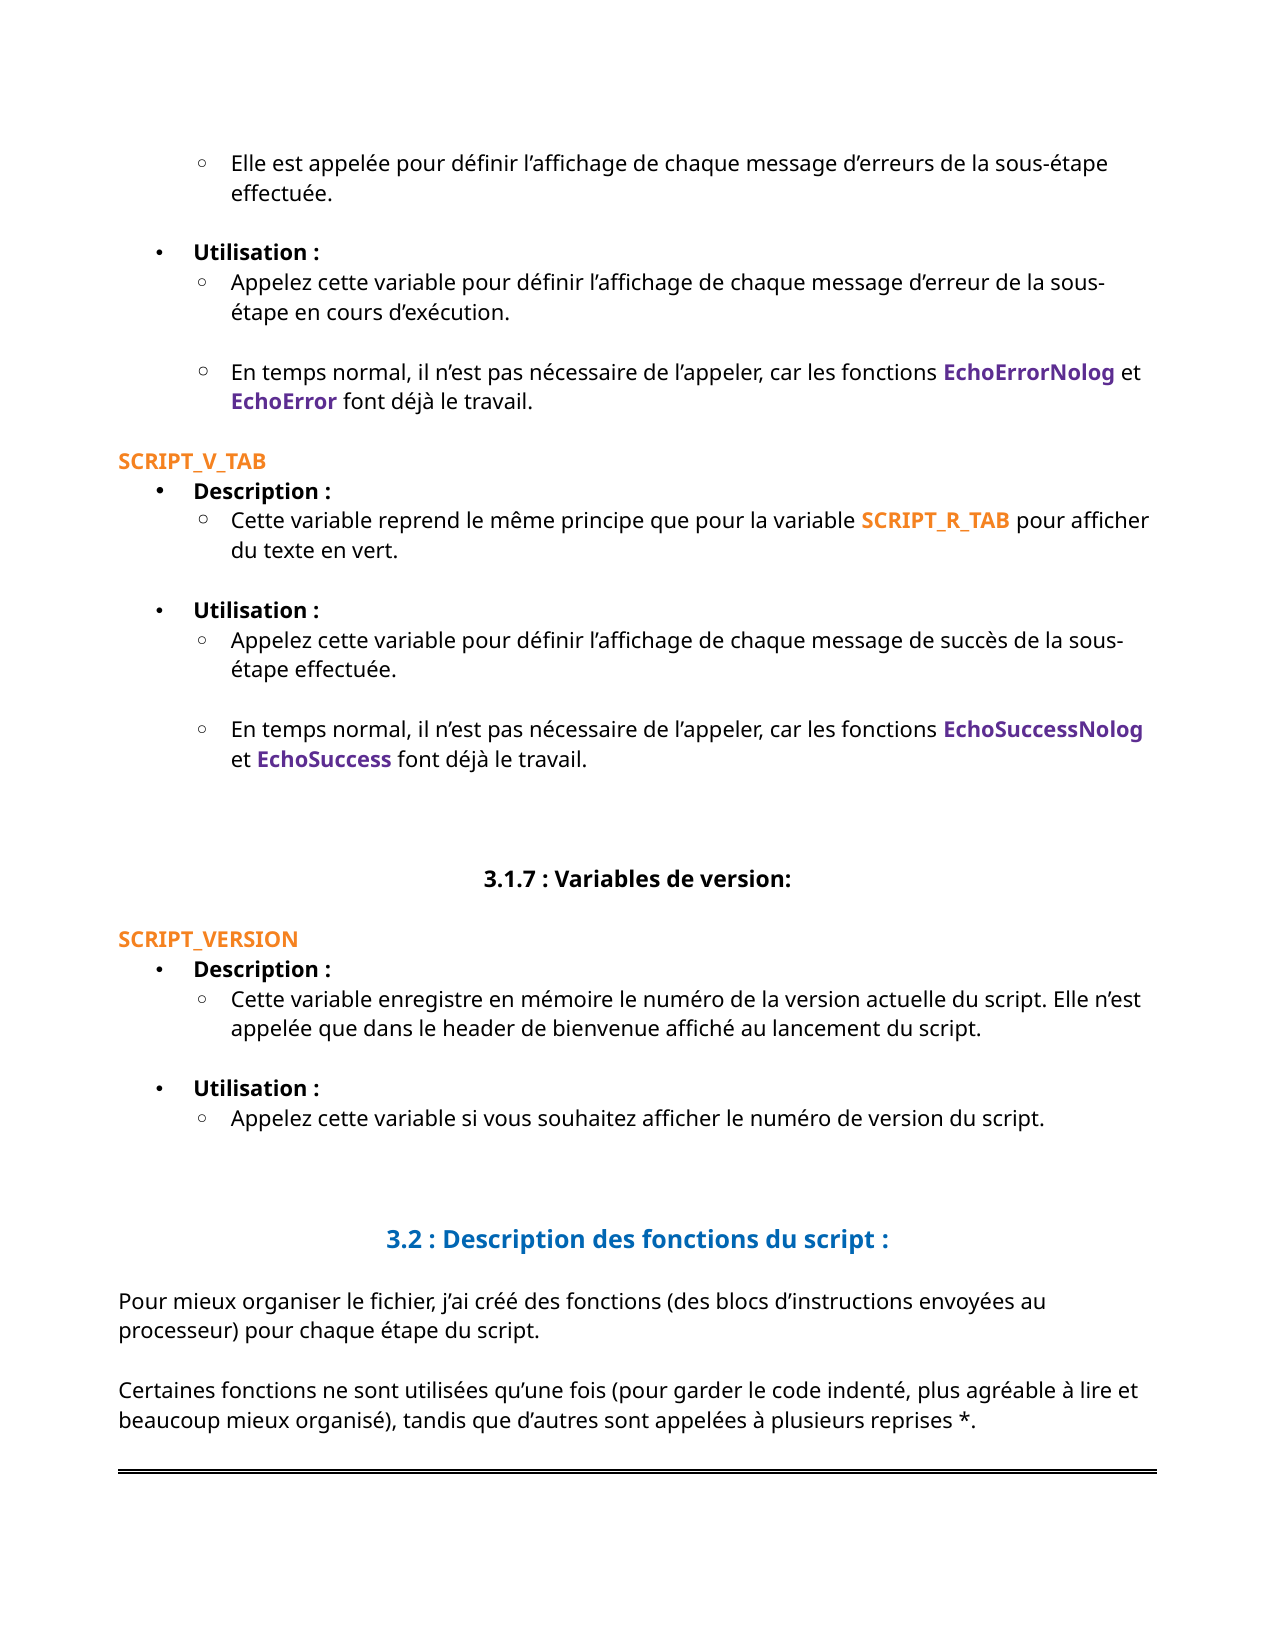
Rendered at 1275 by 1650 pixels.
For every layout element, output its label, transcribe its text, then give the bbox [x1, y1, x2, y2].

text Certaines fonctions ne sont utilisées qu’une fois (pour garder le code indenté, plus agréable à lire et beaucoup mieux organisé), tandis que d’autres sont appelées à plusieurs reprises *. [118, 1375, 1157, 1435]
list En temps normal, il n’est pas nécessaire de l’appeler, car les fonctions EchoErrorNolog et EchoError font déjà le travail. [193, 356, 1157, 416]
text Pour mieux organiser le fichier, j’ai créé des fonctions (des blocs d’instructions envoyées au processeur) pour chaque étape du script. [118, 1286, 1157, 1345]
list Utilisation : [156, 237, 1157, 267]
list Utilisation : [156, 595, 1157, 624]
list Appelez cette variable si vous souhaitez afficher le numéro de version du script. [193, 1103, 1157, 1132]
text SCRIPT_VERSION [118, 924, 1157, 954]
list En temps normal, il n’est pas nécessaire de l’appeler, car les fonctions EchoSuccessNolog et EchoSuccess font déjà le travail. [193, 714, 1157, 773]
list Description : [156, 476, 1157, 505]
list Utilisation : [156, 1073, 1157, 1103]
text 3.2 : Description des fonctions du script : [118, 1222, 1157, 1256]
list Cette variable reprend le même principe que pour la variable SCRIPT_R_TAB pour afficher du texte en vert. [193, 505, 1157, 565]
list Cette variable enregistre en mémoire le numéro de la version actuelle du script. Elle n’est appelée que dans le header de bienvenue affiché au lancement du script. [193, 983, 1157, 1043]
list Description : [156, 954, 1157, 983]
list Appelez cette variable pour définir l’affichage de chaque message de succès de la sous-étape effectuée. [193, 624, 1157, 684]
list Appelez cette variable pour définir l’affichage de chaque message d’erreur de la sous-étape en cours d’exécution. [193, 267, 1157, 327]
list Elle est appelée pour définir l’affichage de chaque message d’erreurs de la sous-étape effectuée. [193, 148, 1157, 207]
text SCRIPT_V_TAB [118, 446, 1157, 476]
text 3.1.7 : Variables de version: [118, 863, 1157, 894]
